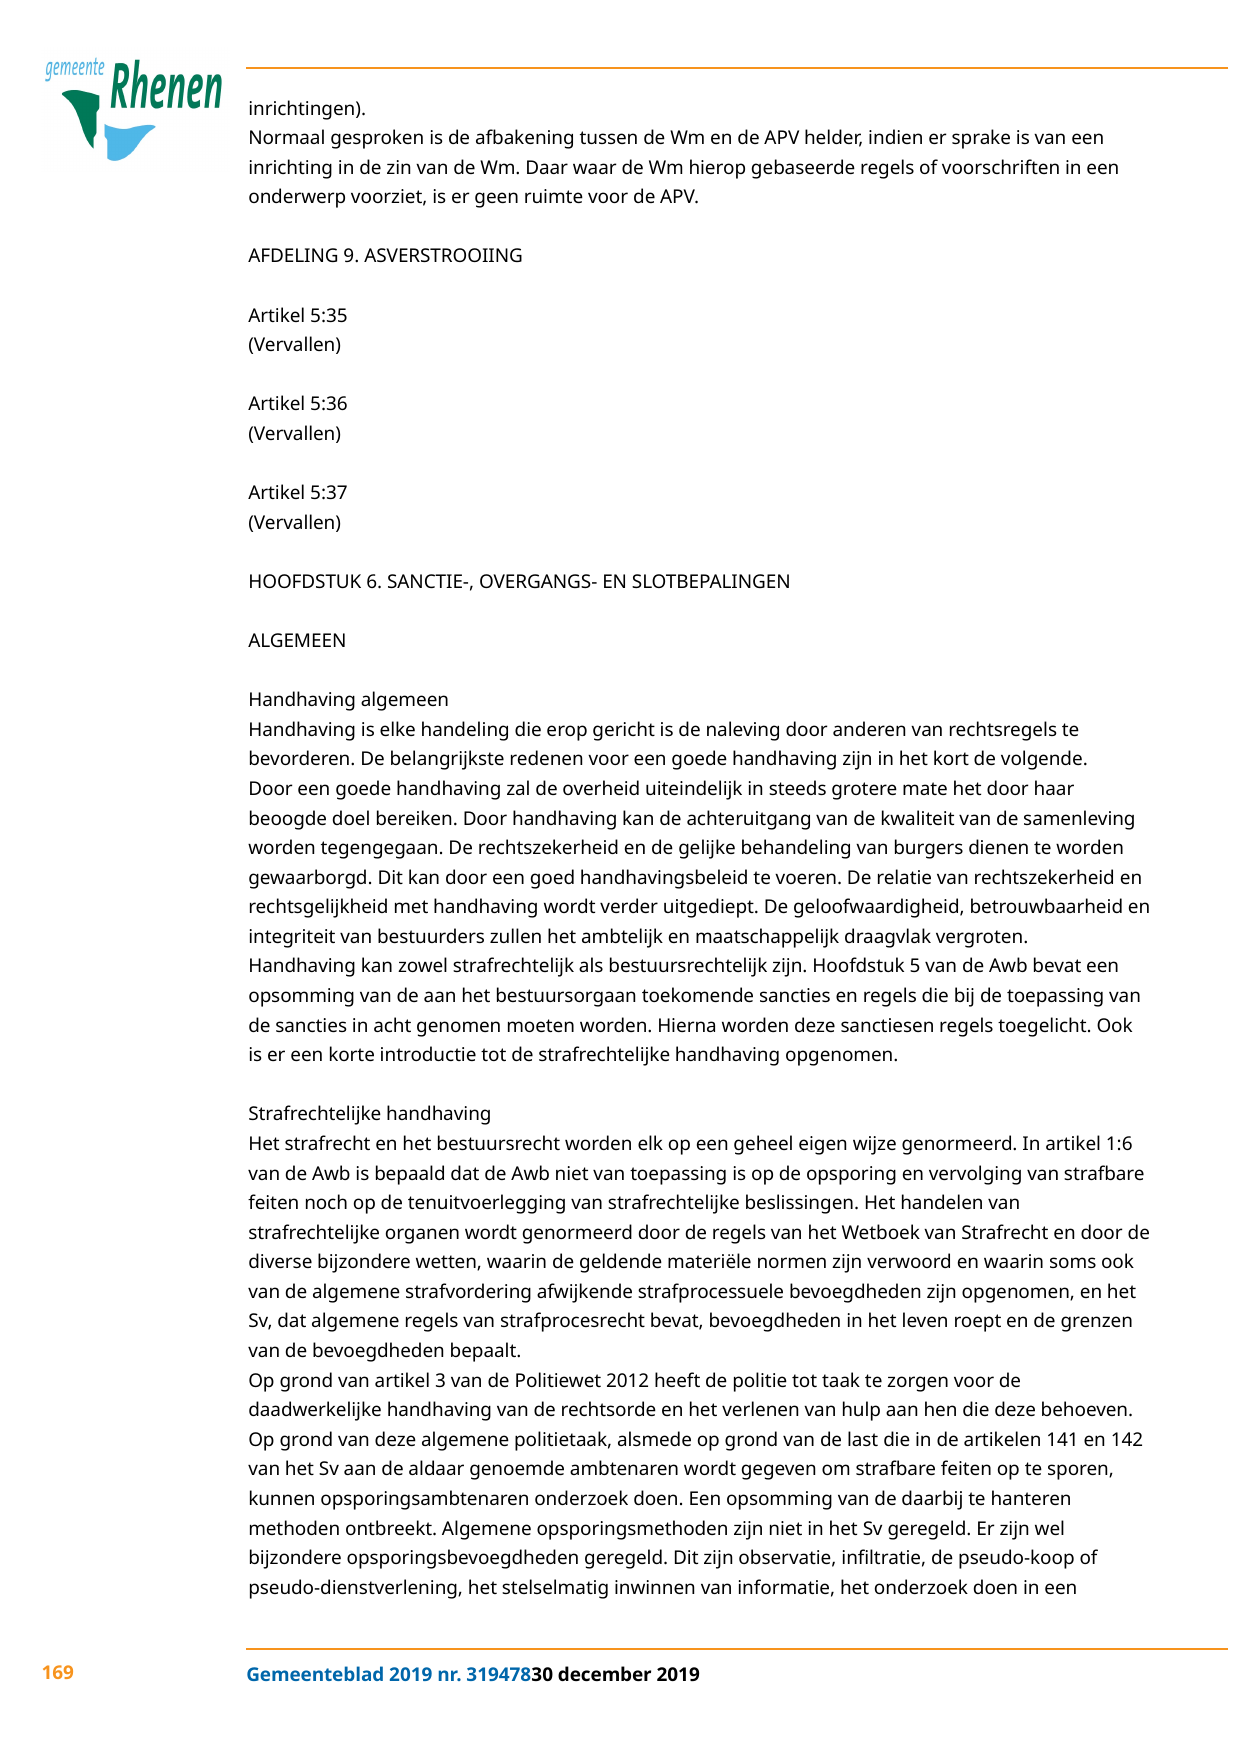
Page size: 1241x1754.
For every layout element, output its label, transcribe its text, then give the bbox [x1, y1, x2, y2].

text (Vervallen) [248, 331, 1152, 357]
text Handhaving is elke handeling die erop gericht is de naleving door anderen van rechtsregels te bevorderen. De belangrijkste redenen voor een goede handhaving zijn in het kort de volgende. [248, 716, 1152, 771]
text Handhaving kan zowel strafrechtelijk als bestuursrechtelijk zijn. Hoofdstuk 5 van de Awb bevat een opsomming van de aan het bestuursorgaan toekomende sancties en regels die bij de toepassing van de sancties in acht genomen moeten worden. Hierna worden deze sanctiesen regels toegelicht. Ook is er een korte introductie tot de strafrechtelijke handhaving opgenomen. [248, 953, 1152, 1067]
text Artikel 5:37 [248, 479, 1152, 505]
text Door een goede handhaving zal de overheid uiteindelijk in steeds grotere mate het door haar beoogde doel bereiken. Door handhaving kan de achteruitgang van de kwaliteit van de samenleving worden tegengegaan. De rechtszekerheid en de gelijke behandeling van burgers dienen te worden gewaarborgd. Dit kan door een goed handhavingsbeleid te voeren. De relatie van rechtszekerheid en rechtsgelijkheid met handhaving wordt verder uitgediept. De geloofwaardigheid, betrouwbaarheid en integriteit van bestuurders zullen het ambtelijk en maatschappelijk draagvlak vergroten. [248, 775, 1152, 949]
text Artikel 5:36 [248, 391, 1152, 416]
text ALGEMEEN [248, 627, 1152, 653]
text AFDELING 9. ASVERSTROOIING [248, 243, 1152, 268]
text Handhaving algemeen [248, 686, 1152, 712]
text (Vervallen) [248, 509, 1152, 535]
text (Vervallen) [248, 420, 1152, 446]
text inrichtingen). [248, 95, 1152, 121]
text Strafrechtelijke handhaving [248, 1101, 1152, 1126]
text Op grond van artikel 3 van de Politiewet 2012 heeft de politie tot taak te zorgen voor de daadwerkelijke handhaving van de rechtsorde en het verlenen van hulp aan hen die deze behoeven. Op grond van deze algemene politietaak, alsmede op grond van de last die in de artikelen 141 en 142 van het Sv aan de aldaar genoemde ambtenaren wordt gegeven om strafbare feiten op te sporen, kunnen opsporingsambtenaren onderzoek doen. Een opsomming van de daarbij te hanteren methoden ontbreekt. Algemene opsporingsmethoden zijn niet in het Sv geregeld. Er zijn wel bijzondere opsporingsbevoegdheden geregeld. Dit zijn observatie, infiltratie, de pseudo-koop of pseudo-dienstverlening, het stelselmatig inwinnen van informatie, het onderzoek doen in een [248, 1367, 1152, 1600]
text HOOFDSTUK 6. SANCTIE-, OVERGANGS- EN SLOTBEPALINGEN [248, 568, 1152, 594]
text Normaal gesproken is de afbakening tussen de Wm en de APV helder, indien er sprake is van een inrichting in de zin van de Wm. Daar waar de Wm hierop gebaseerde regels of voorschriften in een onderwerp voorziet, is er geen ruimte voor de APV. [248, 124, 1152, 209]
picture [41, 47, 231, 172]
text Het strafrecht en het bestuursrecht worden elk op een geheel eigen wijze genormeerd. In artikel 1:6 van de Awb is bepaald dat de Awb niet van toepassing is op de opsporing en vervolging van strafbare feiten noch op de tenuitvoerlegging van strafrechtelijke beslissingen. Het handelen van strafrechtelijke organen wordt genormeerd door de regels van het Wetboek van Strafrecht en door de diverse bijzondere wetten, waarin de geldende materiële normen zijn verwoord en waarin soms ook van de algemene strafvordering afwijkende strafprocessuele bevoegdheden zijn opgenomen, en het Sv, dat algemene regels van strafprocesrecht bevat, bevoegdheden in het leven roept en de grenzen van de bevoegdheden bepaalt. [248, 1130, 1152, 1363]
text Artikel 5:35 [248, 302, 1152, 328]
